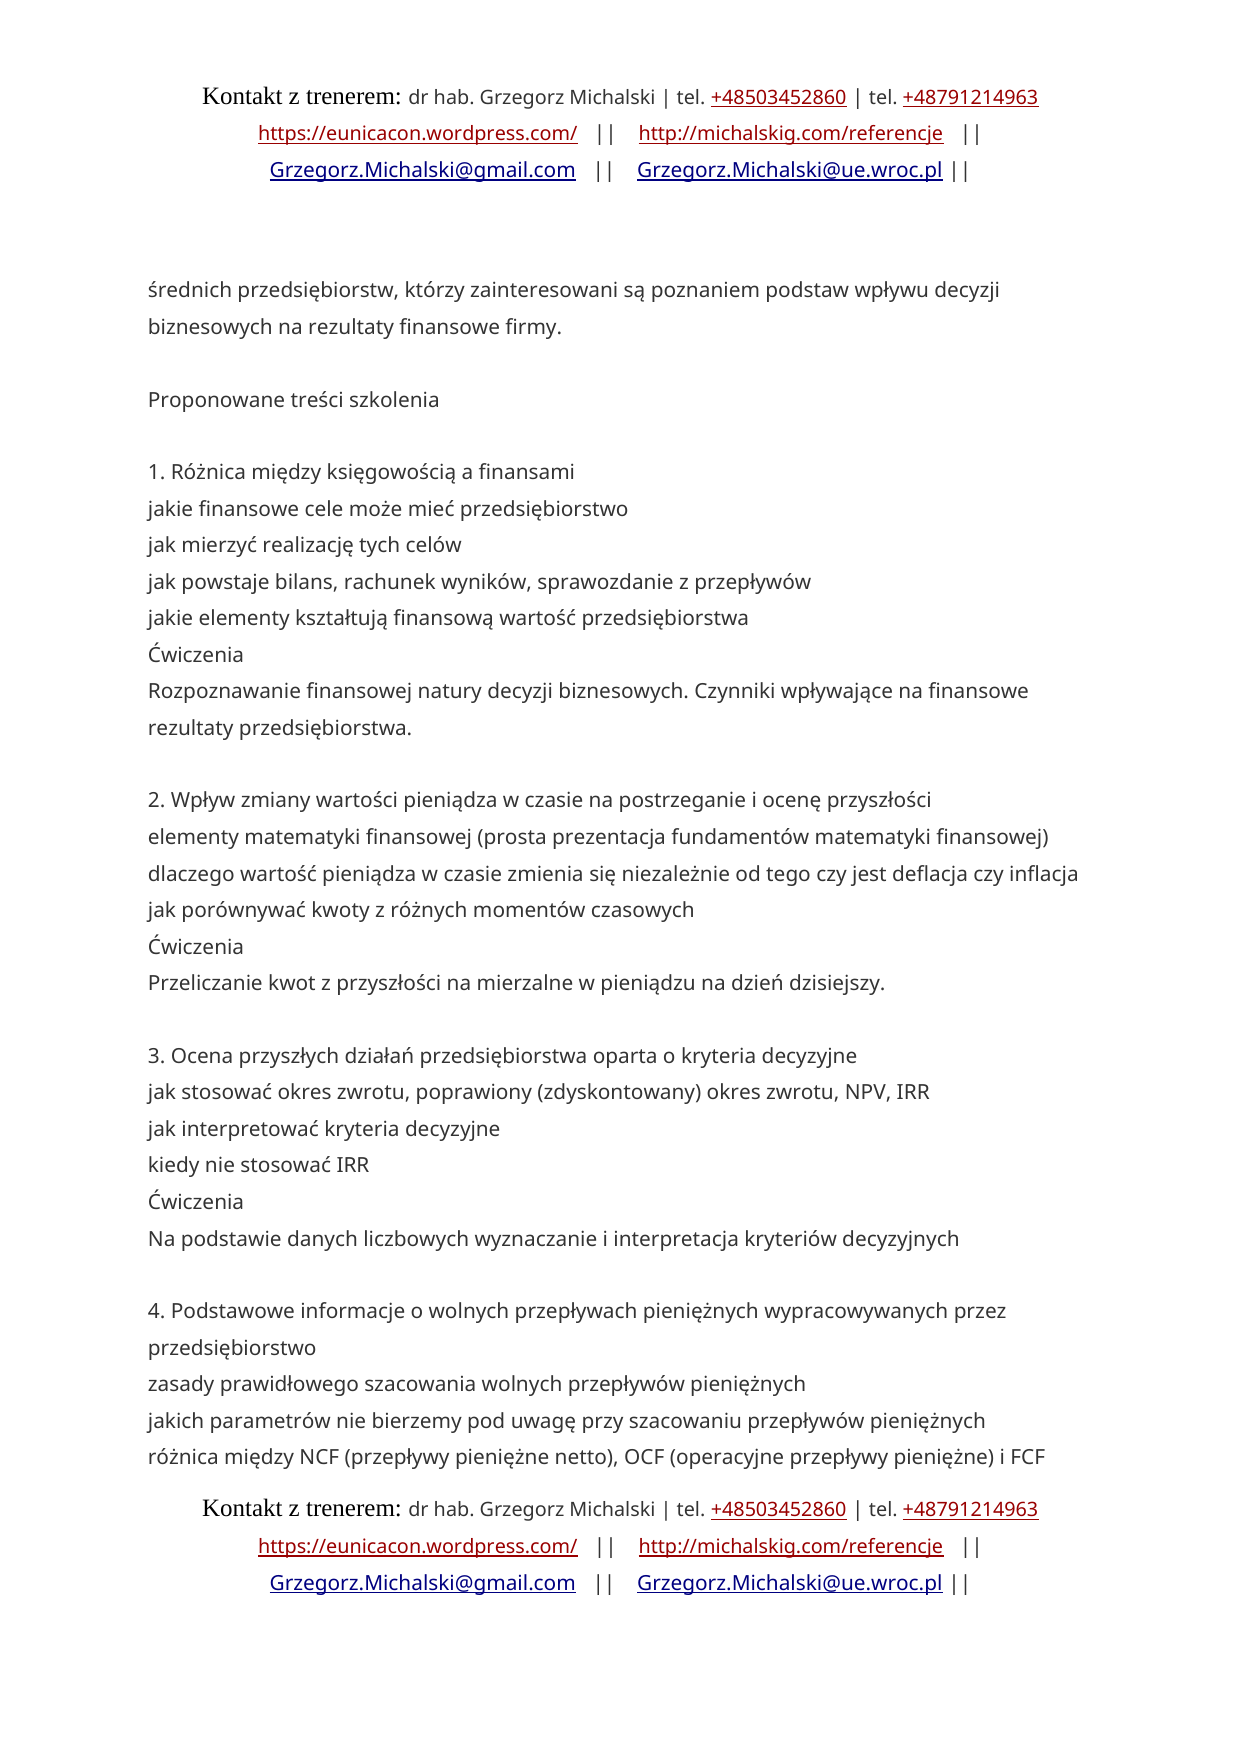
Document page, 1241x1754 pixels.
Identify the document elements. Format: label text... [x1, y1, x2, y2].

text 1. Różnica między księgowością a finansami jakie finansowe cele może mieć przedsiębiorstwo jak mierzyć realizację tych celów jak powstaje bilans, rachunek wyników, sprawozdanie z przepływów jakie elementy kształtują finansową wartość przedsiębiorstwa Ćwiczenia Rozpoznawanie finansowej natury decyzji biznesowych. Czynniki wpływające na finansowe rezultaty przedsiębiorstwa. [148, 449, 1093, 742]
text 2. Wpływ zmiany wartości pieniądza w czasie na postrzeganie i ocenę przyszłości elementy matematyki finansowej (prosta prezentacja fundamentów matematyki finansowej) dlaczego wartość pieniądza w czasie zmienia się niezależnie od tego czy jest deflacja czy inflacja jak porównywać kwoty z różnych momentów czasowych Ćwiczenia Przeliczanie kwot z przyszłości na mierzalne w pieniądzu na dzień dzisiejszy. [148, 777, 1093, 997]
text średnich przedsiębiorstw, którzy zainteresowani są poznaniem podstaw wpływu decyzji biznesowych na rezultaty finansowe firmy. [148, 267, 1093, 341]
text 3. Ocena przyszłych działań przedsiębiorstwa oparta o kryteria decyzyjne jak stosować okres zwrotu, poprawiony (zdyskontowany) okres zwrotu, NPV, IRR jak interpretować kryteria decyzyjne kiedy nie stosować IRR Ćwiczenia Na podstawie danych liczbowych wyznaczanie i interpretacja kryteriów decyzyjnych [148, 1033, 1093, 1252]
text Proponowane treści szkolenia [148, 377, 1093, 413]
text 4. Podstawowe informacje o wolnych przepływach pieniężnych wypracowywanych przez przedsiębiorstwo zasady prawidłowego szacowania wolnych przepływów pieniężnych jakich parametrów nie bierzemy pod uwagę przy szacowaniu przepływów pieniężnych różnica między NCF (przepływy pieniężne netto), OCF (operacyjne przepływy pieniężne) i FCF [148, 1288, 1093, 1471]
